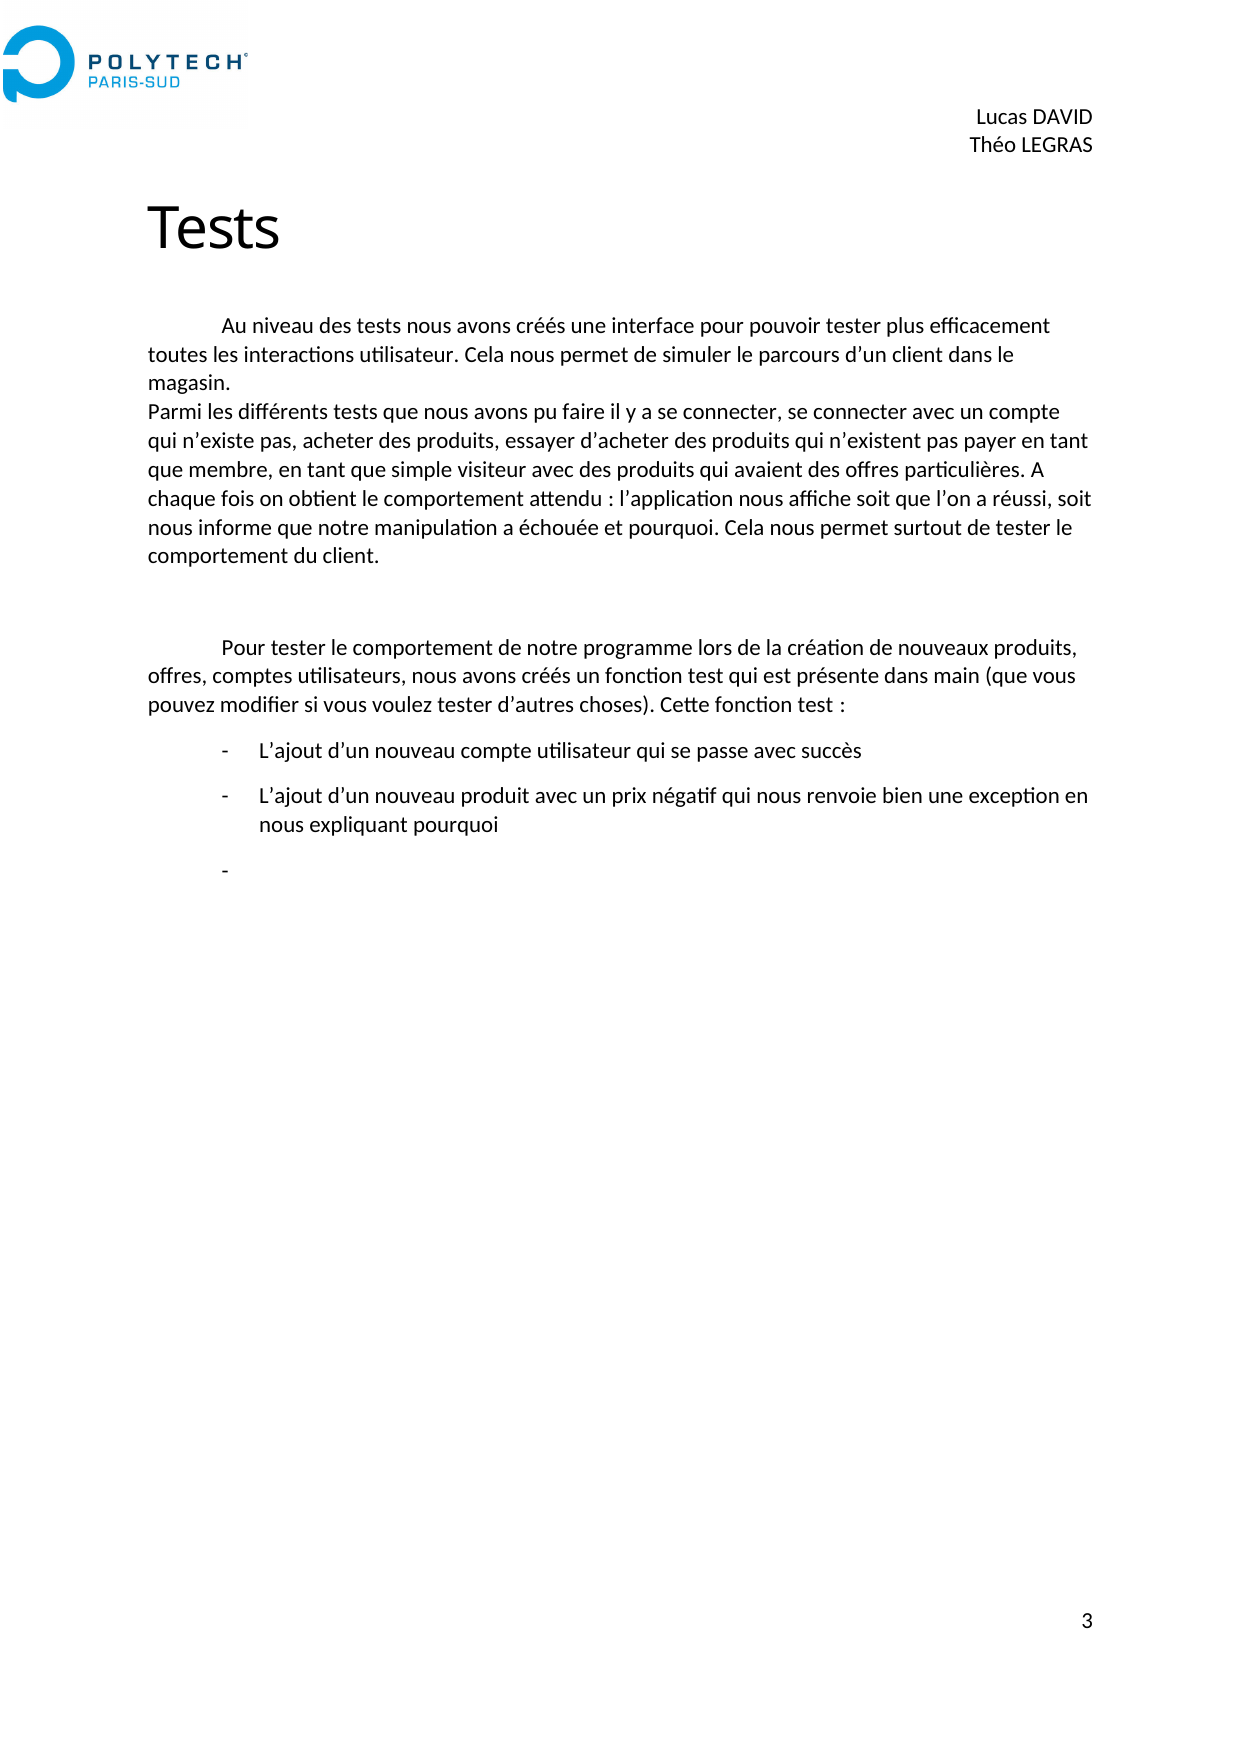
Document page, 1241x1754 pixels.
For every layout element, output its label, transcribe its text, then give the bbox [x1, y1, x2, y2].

list L’ajout d’un nouveau compte utilisateur qui se passe avec succès [221, 736, 1093, 764]
text Pour tester le comportement de notre programme lors de la création de nouveaux produits, offres, comptes utilisateurs, nous avons créés un fonction test qui est présente dans main (que vous pouvez modifier si vous voulez tester d’autres choses). Cette fonction test : [148, 633, 1093, 718]
list L’ajout d’un nouveau produit avec un prix négatif qui nous renvoie bien une exception en nous expliquant pourquoi [221, 781, 1093, 838]
text Tests [148, 186, 1093, 265]
text Au niveau des tests nous avons créés une interface pour pouvoir tester plus efficacement toutes les interactions utilisateur. Cela nous permet de simuler le parcours d’un client dans le magasin. Parmi les différents tests que nous avons pu faire il y a se connecter, se connecter avec un compte qui n’existe pas, acheter des produits, essayer d’acheter des produits qui n’existent pas payer en tant que membre, en tant que simple visiteur avec des produits qui avaient des offres particulières. A chaque fois on obtient le comportement attendu : l’application nous affiche soit que l’on a réussi, soit nous informe que notre manipulation a échouée et pourquoi. Cela nous permet surtout de tester le comportement du client. [148, 311, 1093, 570]
